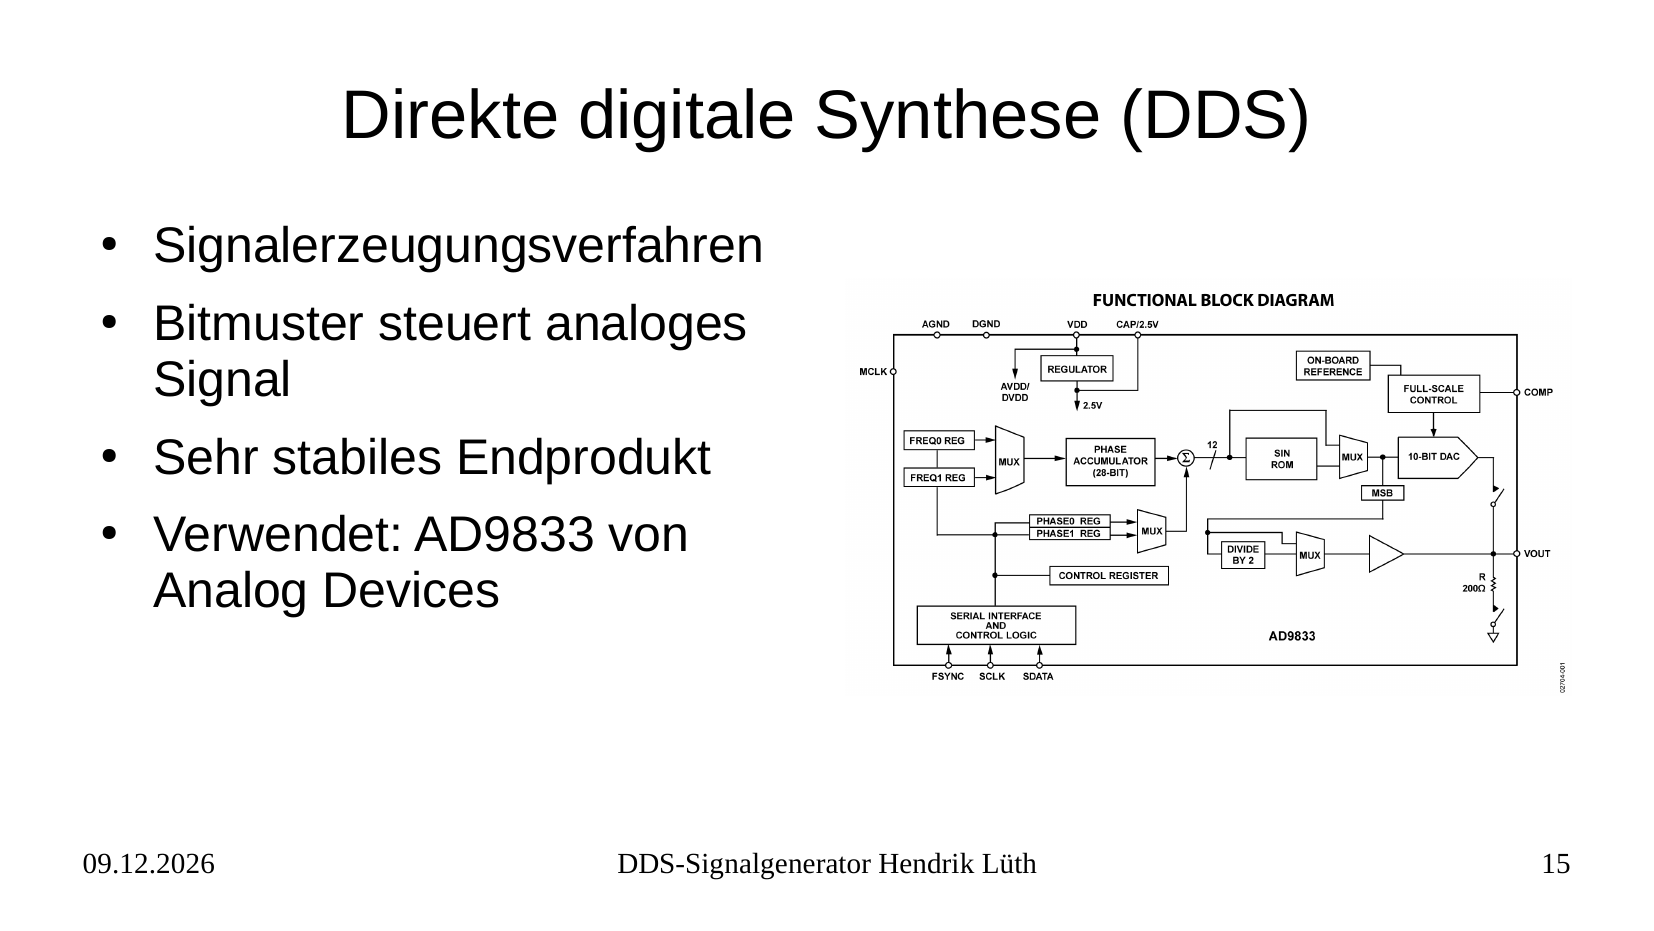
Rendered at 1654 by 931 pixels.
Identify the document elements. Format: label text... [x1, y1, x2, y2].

list Signalerzeugungsverfahren Bitmuster steuert analoges Signal Sehr stabiles Endprodukt Verwendet: AD9833 von Analog Devices [82, 217, 809, 757]
title Direkte digitale Synthese (DDS) [82, 36, 1571, 193]
picture [845, 278, 1572, 696]
